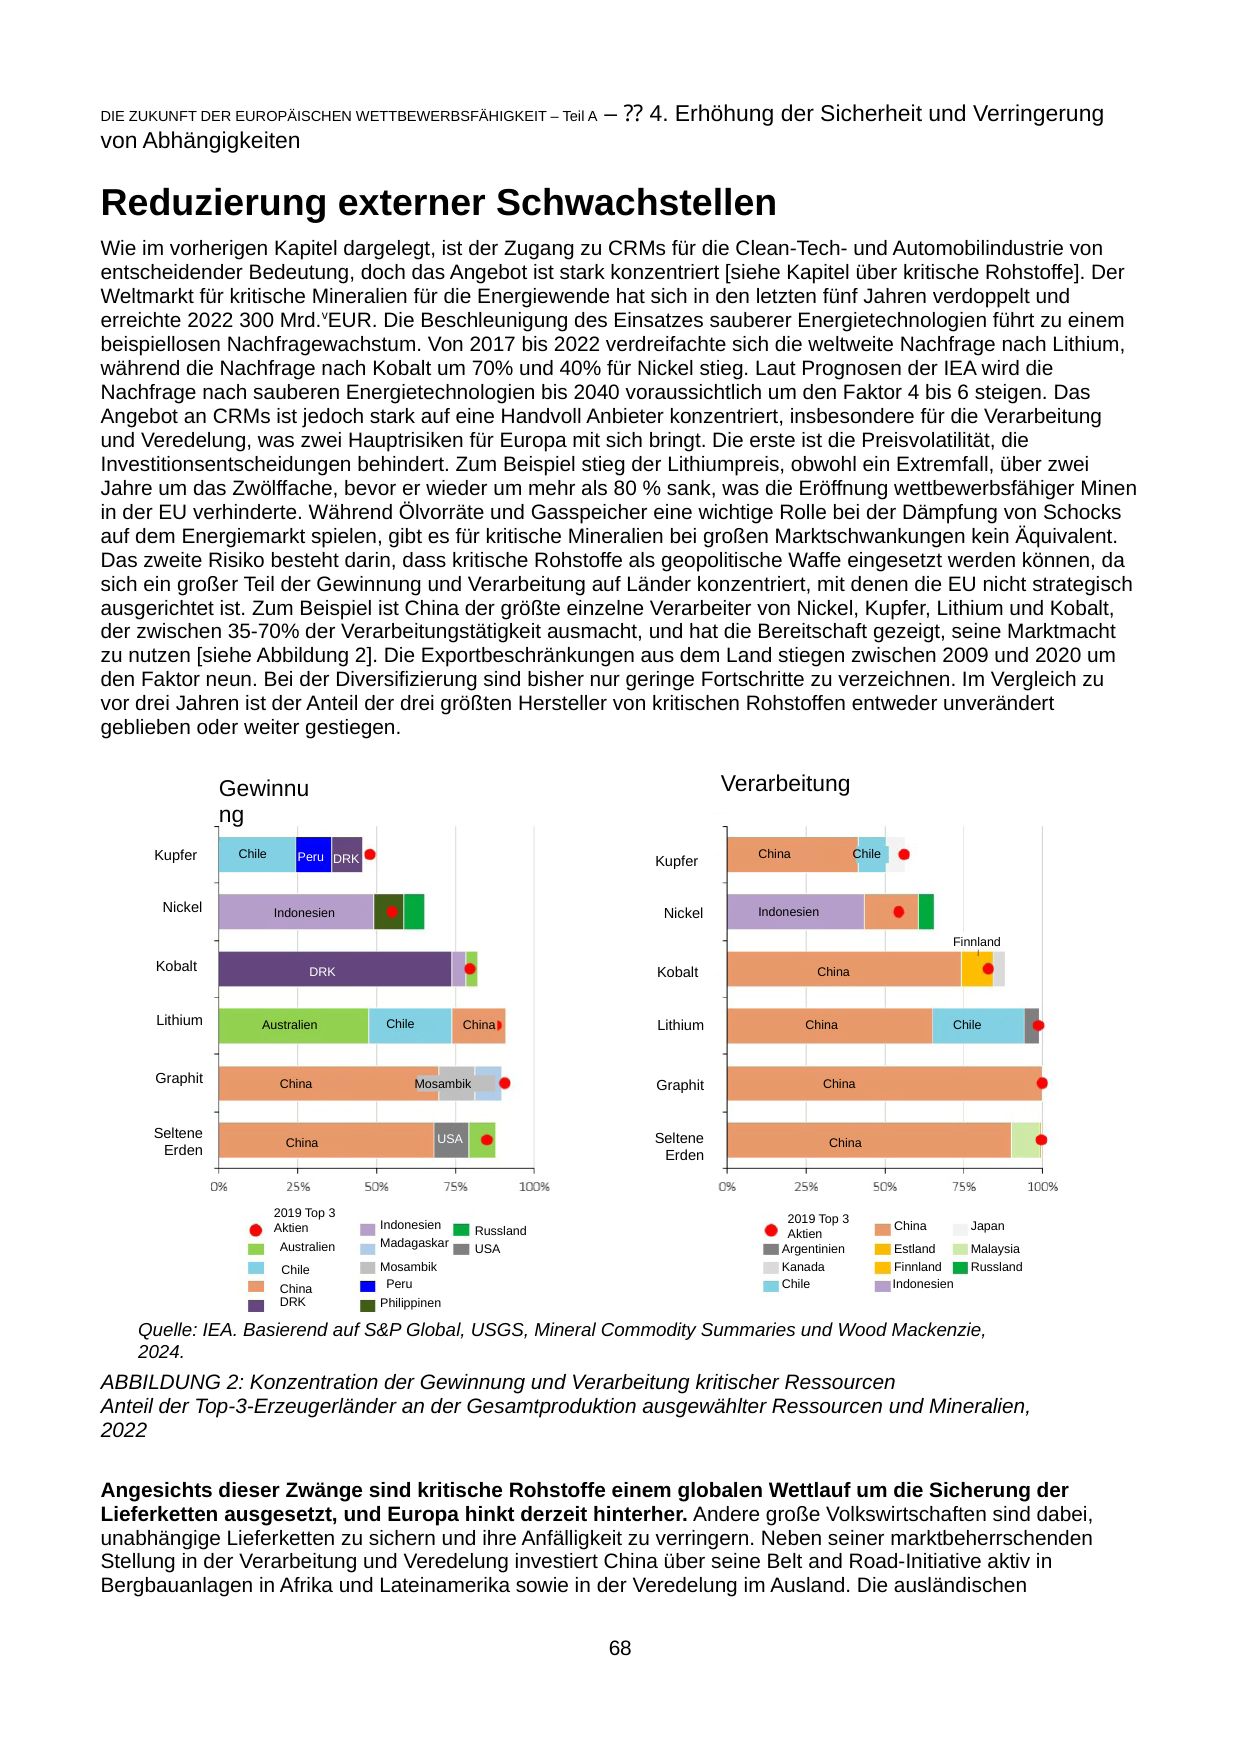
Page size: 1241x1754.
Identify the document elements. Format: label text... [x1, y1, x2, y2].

subtitle Reduzierung externer Schwachstellen [100, 180, 1140, 223]
text ABBILDUNG 2: Konzentration der Gewinnung und Verarbeitung kritischer Ressourcen Anteil der Top-3-Erzeugerländer an der Gesamtproduktion ausgewählter Ressourcen und Mineralien, 2022 [101, 775, 1062, 1442]
picture [234, 813, 240, 821]
text Wie im vorherigen Kapitel dargelegt, ist der Zugang zu CRMs für die Clean-Tech- und Automobilindustrie von entscheidender Bedeutung, doch das Angebot ist stark konzentriert [siehe Kapitel über kritische Rohstoffe]. Der Weltmarkt für kritische Mineralien für die Energiewende hat sich in den letzten fünf Jahren verdoppelt und erreichte 2022 300 Mrd.EUR. Die Beschleunigung des Einsatzes sauberer Energietechnologien führt zu einem beispiellosen Nachfragewachstum. Von 2017 bis 2022 verdreifachte sich die weltweite Nachfrage nach Lithium, während die Nachfrage nach Kobalt um 70% und 40% für Nickel stieg. Laut Prognosen der IEA wird die Nachfrage nach sauberen Energietechnologien bis 2040 voraussichtlich um den Faktor 4 bis 6 steigen. Das Angebot an CRMs ist jedoch stark auf eine Handvoll Anbieter konzentriert, insbesondere für die Verarbeitung und Veredelung, was zwei Hauptrisiken für Europa mit sich bringt. Die erste ist die Preisvolatilität, die Investitionsentscheidungen behindert. Zum Beispiel stieg der Lithiumpreis, obwohl ein Extremfall, über zwei Jahre um das Zwölffache, bevor er wieder um mehr als 80 % sank, was die Eröffnung wettbewerbsfähiger Minen in der EU verhinderte. Während Ölvorräte und Gasspeicher eine wichtige Rolle bei der Dämpfung von Schocks auf dem Energiemarkt spielen, gibt es für kritische Mineralien bei großen Marktschwankungen kein Äquivalent. Das zweite Risiko besteht darin, dass kritische Rohstoffe als geopolitische Waffe eingesetzt werden können, da sich ein großer Teil der Gewinnung und Verarbeitung auf Länder konzentriert, mit denen die EU nicht strategisch ausgerichtet ist. Zum Beispiel ist China der größte einzelne Verarbeiter von Nickel, Kupfer, Lithium und Kobalt, der zwischen 35-70% der Verarbeitungstätigkeit ausmacht, und hat die Bereitschaft gezeigt, seine Marktmacht zu nutzen [siehe Abbildung 2]. Die Exportbeschränkungen aus dem Land stiegen zwischen 2009 und 2020 um den Faktor neun. Bei der Diversifizierung sind bisher nur geringe Fortschritte zu verzeichnen. Im Vergleich zu vor drei Jahren ist der Anteil der drei größten Hersteller von kritischen Rohstoffen entweder unverändert geblieben oder weiter gestiegen. [100, 236, 1140, 739]
text Angesichts dieser Zwänge sind kritische Rohstoffe einem globalen Wettlauf um die Sicherung der Lieferketten ausgesetzt, und Europa hinkt derzeit hinterher. Andere große Volkswirtschaften sind dabei, unabhängige Lieferketten zu sichern und ihre Anfälligkeit zu verringern. Neben seiner marktbeherrschenden Stellung in der Verarbeitung und Veredelung investiert China über seine Belt and Road-Initiative aktiv in Bergbauanlagen in Afrika und Lateinamerika sowie in der Veredelung im Ausland. Die ausländischen [100, 1477, 1140, 1597]
picture [211, 813, 1063, 1314]
